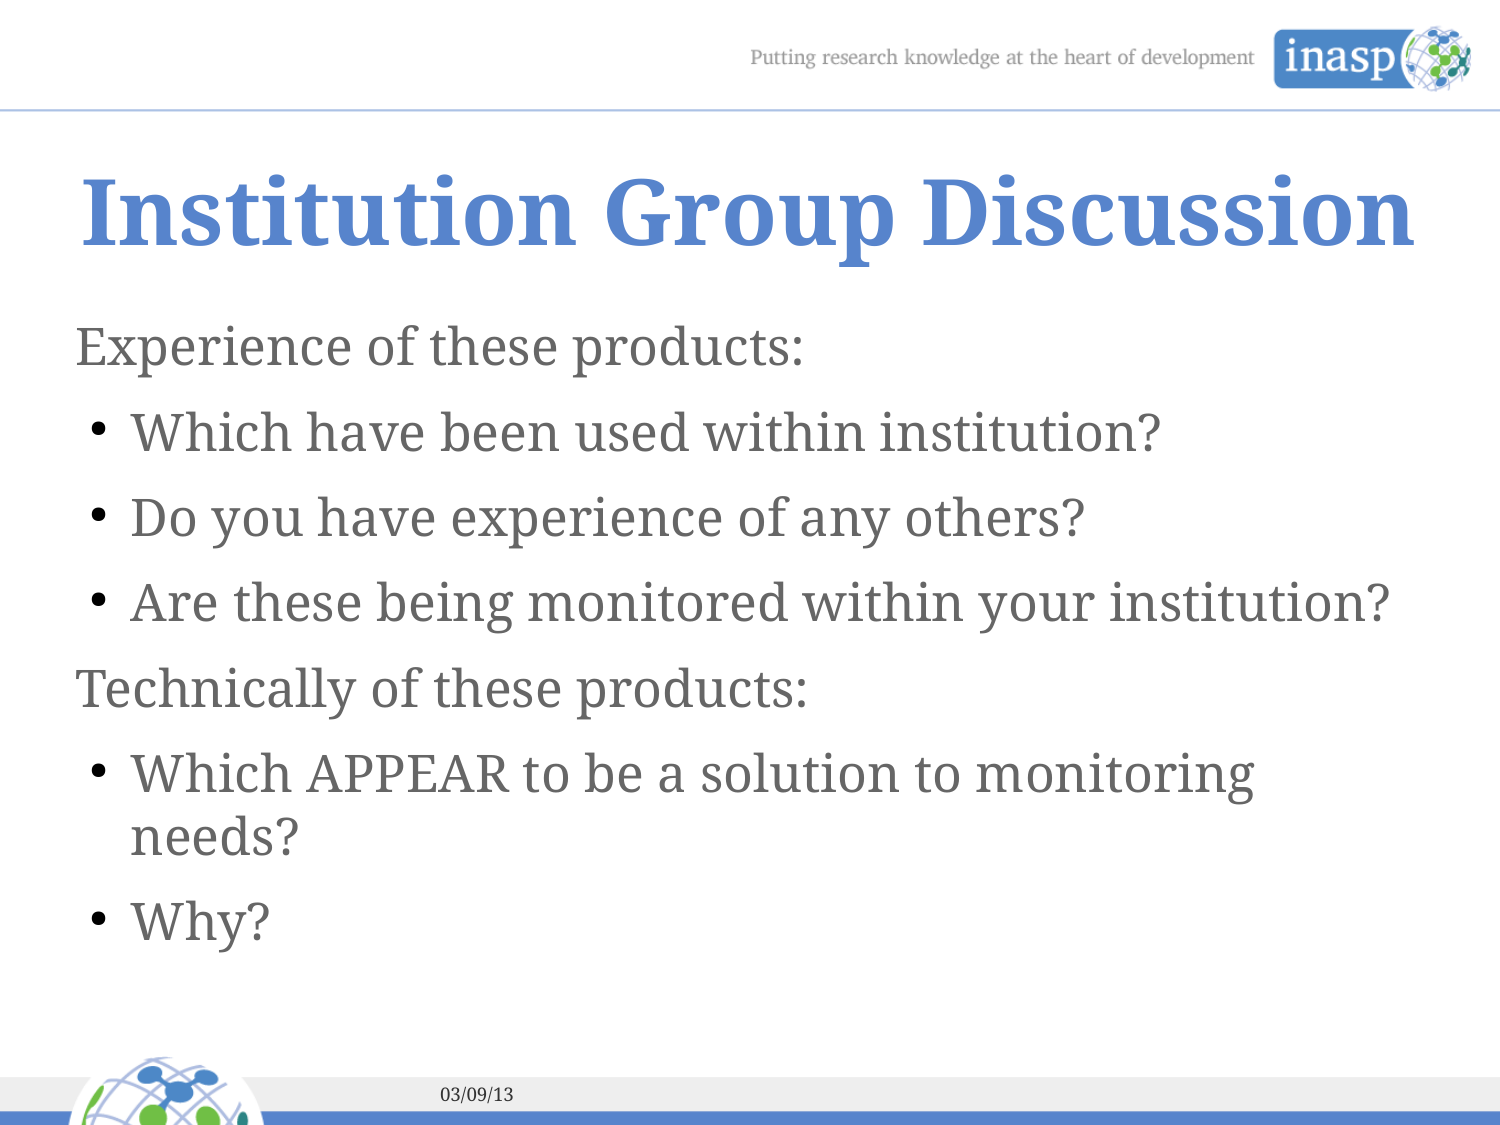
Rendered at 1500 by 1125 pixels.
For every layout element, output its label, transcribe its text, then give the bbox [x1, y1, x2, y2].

picture [0, 0, 1500, 1125]
list Experience of these products: Which have been used within institution? Do you have experience of any others? Are these being monitored within your institution? Technically of these products: Which APPEAR to be a solution to monitoring needs? Why? [75, 313, 1426, 967]
title Institution Group Discussion [75, 129, 1426, 313]
